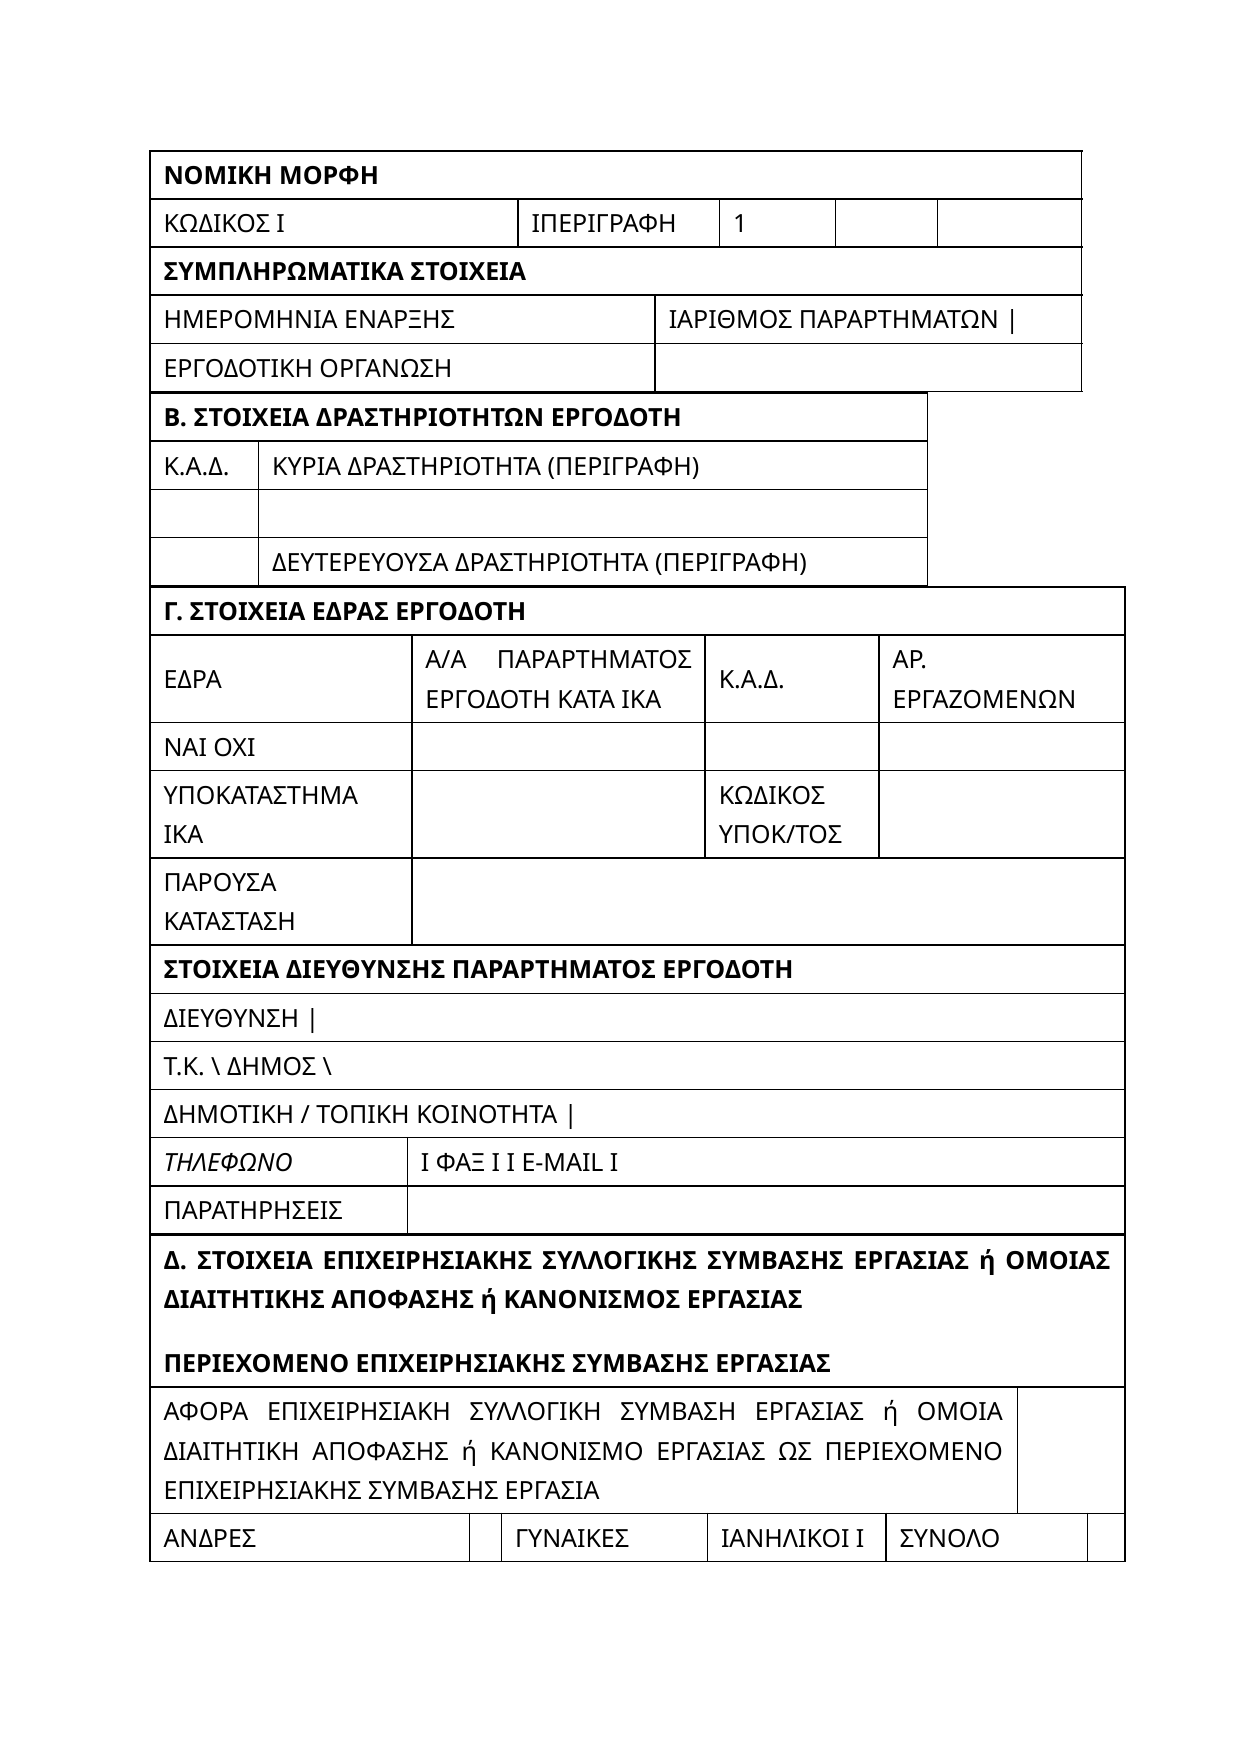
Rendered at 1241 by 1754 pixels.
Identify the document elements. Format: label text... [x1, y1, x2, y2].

table_cell Α/Α ΠΑΡΑΡΤΗΜΑΤΟΣ ΕΡΓΟΔΟΤΗ ΚΑΤΑ ΙΚΑ [413, 636, 704, 722]
table_cell [470, 1514, 501, 1561]
table_cell [151, 538, 258, 585]
table_cell [1088, 1514, 1124, 1561]
table_cell Τ.Κ. \ ΔΗΜΟΣ \ [151, 1042, 1124, 1089]
table_cell [151, 490, 258, 537]
table_cell ΝΑΙ ΟΧΙ [151, 723, 411, 770]
table_cell ΣΥΜΠΛΗΡΩΜΑΤΙΚΑ ΣΤΟΙΧΕΙΑ [151, 248, 1081, 294]
table_cell ΠΑΡΑΤΗΡΗΣΕΙΣ [151, 1187, 407, 1233]
table_cell [413, 859, 1124, 944]
table_cell [259, 490, 927, 537]
table_cell ΣΤΟΙΧΕΙΑ ΔΙΕΥΘΥΝΣΗΣ ΠΑΡΑΡΤΗΜΑΤΟΣ ΕΡΓΟΔΟΤΗ [151, 946, 1124, 992]
table_cell [1018, 1388, 1124, 1513]
table_cell [413, 723, 704, 770]
table_cell ΚΩΔΙΚΟΣ Ι [151, 200, 517, 246]
table_cell ΗΜΕΡΟΜΗΝΙΑ ΕΝΑΡΞΗΣ [151, 296, 654, 342]
table_cell ΑΦΟΡΑ ΕΠΙΧΕΙΡΗΣΙΑΚΗ ΣΥΛΛΟΓΙΚΗ ΣΥΜΒΑΣΗ ΕΡΓΑΣΙΑΣ ή ΟΜΟΙΑ ΔΙΑΙΤΗΤΙΚΗ ΑΠΟΦΑΣΗΣ ή ΚΑΝΟΝΙΣΜΟ ΕΡΓΑΣΙΑΣ ΩΣ ΠΕΡΙΕΧΟΜΕΝΟ ΕΠΙΧΕΙΡΗΣΙΑΚΗΣ ΣΥΜΒΑΣΗΣ ΕΡΓΑΣΙΑ [151, 1388, 1017, 1513]
table_cell ΚΥΡΙΑ ΔΡΑΣΤΗΡΙΟΤΗΤΑ (ΠΕΡΙΓΡΑΦΗ) [259, 442, 927, 488]
table_cell ΕΔΡΑ [151, 636, 411, 722]
table_cell ΤΗΛΕΦΩΝΟ [151, 1138, 407, 1185]
table_cell [408, 1187, 1124, 1233]
table_cell [413, 771, 704, 857]
table_cell 1 [720, 200, 835, 246]
table_cell [880, 723, 1124, 770]
table_cell ΣΥΝΟΛΟ [887, 1514, 1087, 1561]
table_cell Κ.Α.Δ. [706, 636, 878, 722]
table_cell ΔΗΜΟΤΙΚΗ / ΤΟΠΙΚΗ ΚΟΙΝΟΤΗΤΑ | [151, 1090, 1124, 1137]
table_cell ΝΟΜΙΚΗ ΜΟΡΦΗ [151, 152, 1081, 198]
table_cell [938, 200, 1081, 246]
table_header Β. ΣΤΟΙΧΕΙΑ ΔΡΑΣΤΗΡΙΟΤΗΤΩΝ ΕΡΓΟΔΟΤΗ [151, 394, 927, 440]
table_cell ΙΠΕΡΙΓΡΑΦΗ [519, 200, 719, 246]
table_cell ΙΑΝΗΛΙΚΟΙ Ι [708, 1514, 885, 1561]
table_cell [706, 723, 878, 770]
table_cell ΚΩΔΙΚΟΣ ΥΠΟΚ/ΤΟΣ [706, 771, 878, 857]
table_cell [656, 344, 1081, 391]
table_header Γ. ΣΤΟΙΧΕΙΑ ΕΔΡΑΣ ΕΡΓΟΔΟΤΗ [151, 588, 1124, 634]
table_cell ΥΠΟΚΑΤΑΣΤΗΜΑ ΙΚΑ [151, 771, 411, 857]
table_cell ΔΙΕΥΘΥΝΣΗ | [151, 994, 1124, 1041]
table_cell Ι ΦΑΞ Ι Ι E-MAIL Ι [408, 1138, 1124, 1185]
table_cell ΔΕΥΤΕΡΕΥΟΥΣΑ ΔΡΑΣΤΗΡΙΟΤΗΤΑ (ΠΕΡΙΓΡΑΦΗ) [259, 538, 927, 585]
table_cell ΠΑΡΟΥΣΑ ΚΑΤΑΣΤΑΣΗ [151, 859, 411, 944]
table_cell ΕΡΓΟΔΟΤΙΚΗ ΟΡΓΑΝΩΣΗ [151, 344, 654, 391]
table_header Δ. ΣΤΟΙΧΕΙΑ ΕΠΙΧΕΙΡΗΣΙΑΚΗΣ ΣΥΛΛΟΓΙΚΗΣ ΣΥΜΒΑΣΗΣ ΕΡΓΑΣΙΑΣ ή ΟΜΟΙΑΣ ΔΙΑΙΤΗΤΙΚΗΣ ΑΠΟΦΑΣΗΣ ή ΚΑΝΟΝΙΣΜΟΣ ΕΡΓΑΣΙΑΣ ΠΕΡΙΕΧΟΜΕΝΟ ΕΠΙΧΕΙΡΗΣΙΑΚΗΣ ΣΥΜΒΑΣΗΣ ΕΡΓΑΣΙΑΣ [151, 1236, 1124, 1386]
table_cell [836, 200, 937, 246]
table_cell ΑΝΔΡΕΣ [151, 1514, 469, 1561]
table_cell ΙΑΡΙΘΜΟΣ ΠΑΡΑΡΤΗΜΑΤΩΝ | [656, 296, 1081, 342]
table_cell ΓΥΝΑΙΚΕΣ [502, 1514, 707, 1561]
table_cell [880, 771, 1124, 857]
table_cell ΑΡ. ΕΡΓΑΖΟΜΕΝΩΝ [880, 636, 1124, 722]
table_cell Κ.Α.Δ. [151, 442, 258, 488]
